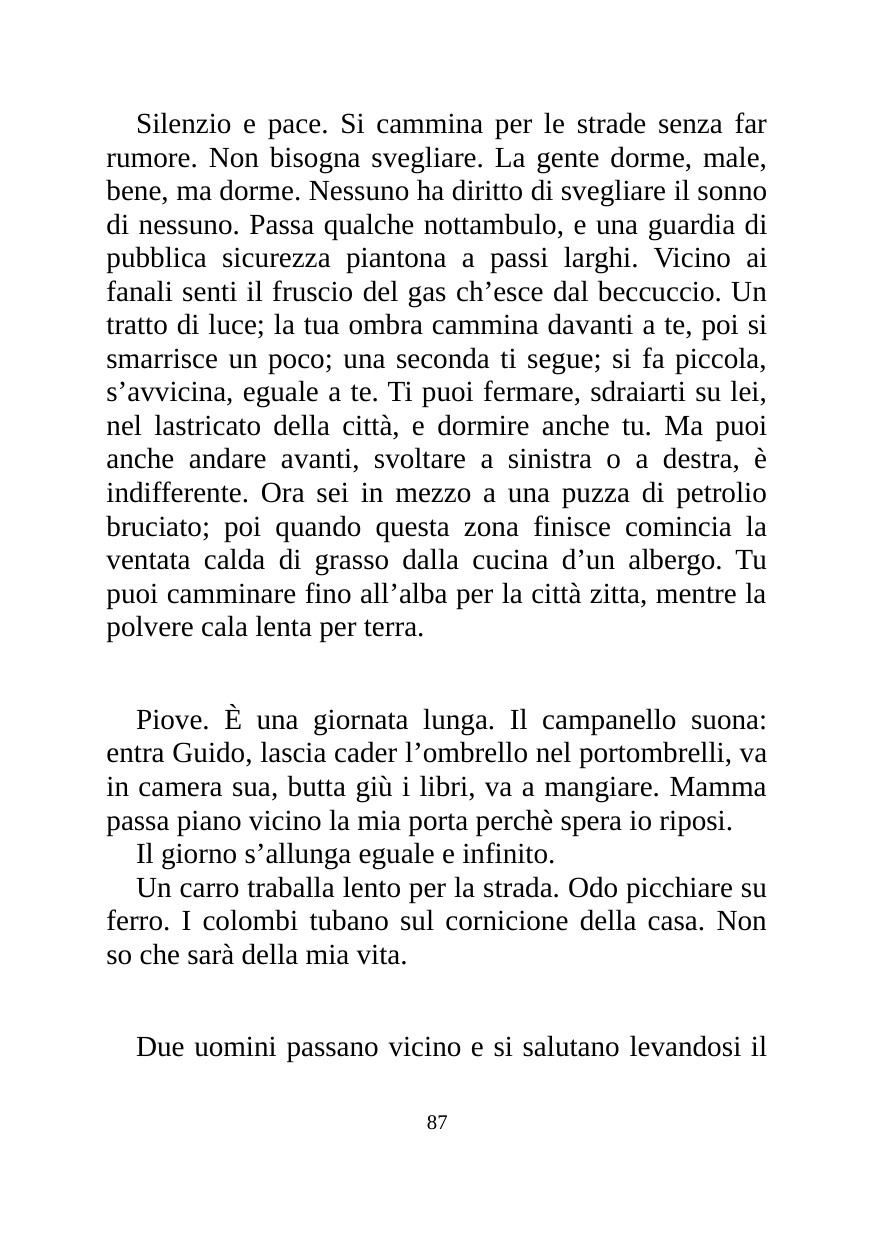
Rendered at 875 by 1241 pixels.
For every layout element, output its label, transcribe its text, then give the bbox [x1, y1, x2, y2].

text Due uomini passano vicino e si salutano levandosi il [106, 1029, 768, 1063]
text Silenzio e pace. Si cammina per le strade senza far rumore. Non bisogna svegliare. La gente dorme, male, bene, ma dorme. Nessuno ha diritto di svegliare il sonno di nessuno. Passa qualche nottambulo, e una guardia di pubblica sicurezza piantona a passi larghi. Vicino ai fanali senti il fruscio del gas ch’esce dal beccuccio. Un tratto di luce; la tua ombra cammina davanti a te, poi si smarrisce un poco; una seconda ti segue; si fa piccola, s’avvicina, eguale a te. Ti puoi fermare, sdraiarti su lei, nel lastricato della città, e dormire anche tu. Ma puoi anche andare avanti, svoltare a sinistra o a destra, è indifferente. Ora sei in mezzo a una puzza di petrolio bruciato; poi quando questa zona finisce comincia la ventata calda di grasso dalla cucina d’un albergo. Tu puoi camminare fino all’alba per la città zitta, mentre la polvere cala lenta per terra. [106, 106, 768, 643]
text Piove. È una giornata lunga. Il campanello suona: entra Guido, lascia cader l’ombrello nel portombrelli, va in camera sua, butta giù i libri, va a mangiare. Mamma passa piano vicino la mia porta perchè spera io riposi. [106, 702, 768, 836]
text Il giorno s’allunga eguale e infinito. [106, 836, 768, 870]
text Un carro traballa lento per la strada. Odo picchiare su ferro. I colombi tubano sul cornicione della casa. Non so che sarà della mia vita. [106, 870, 768, 970]
